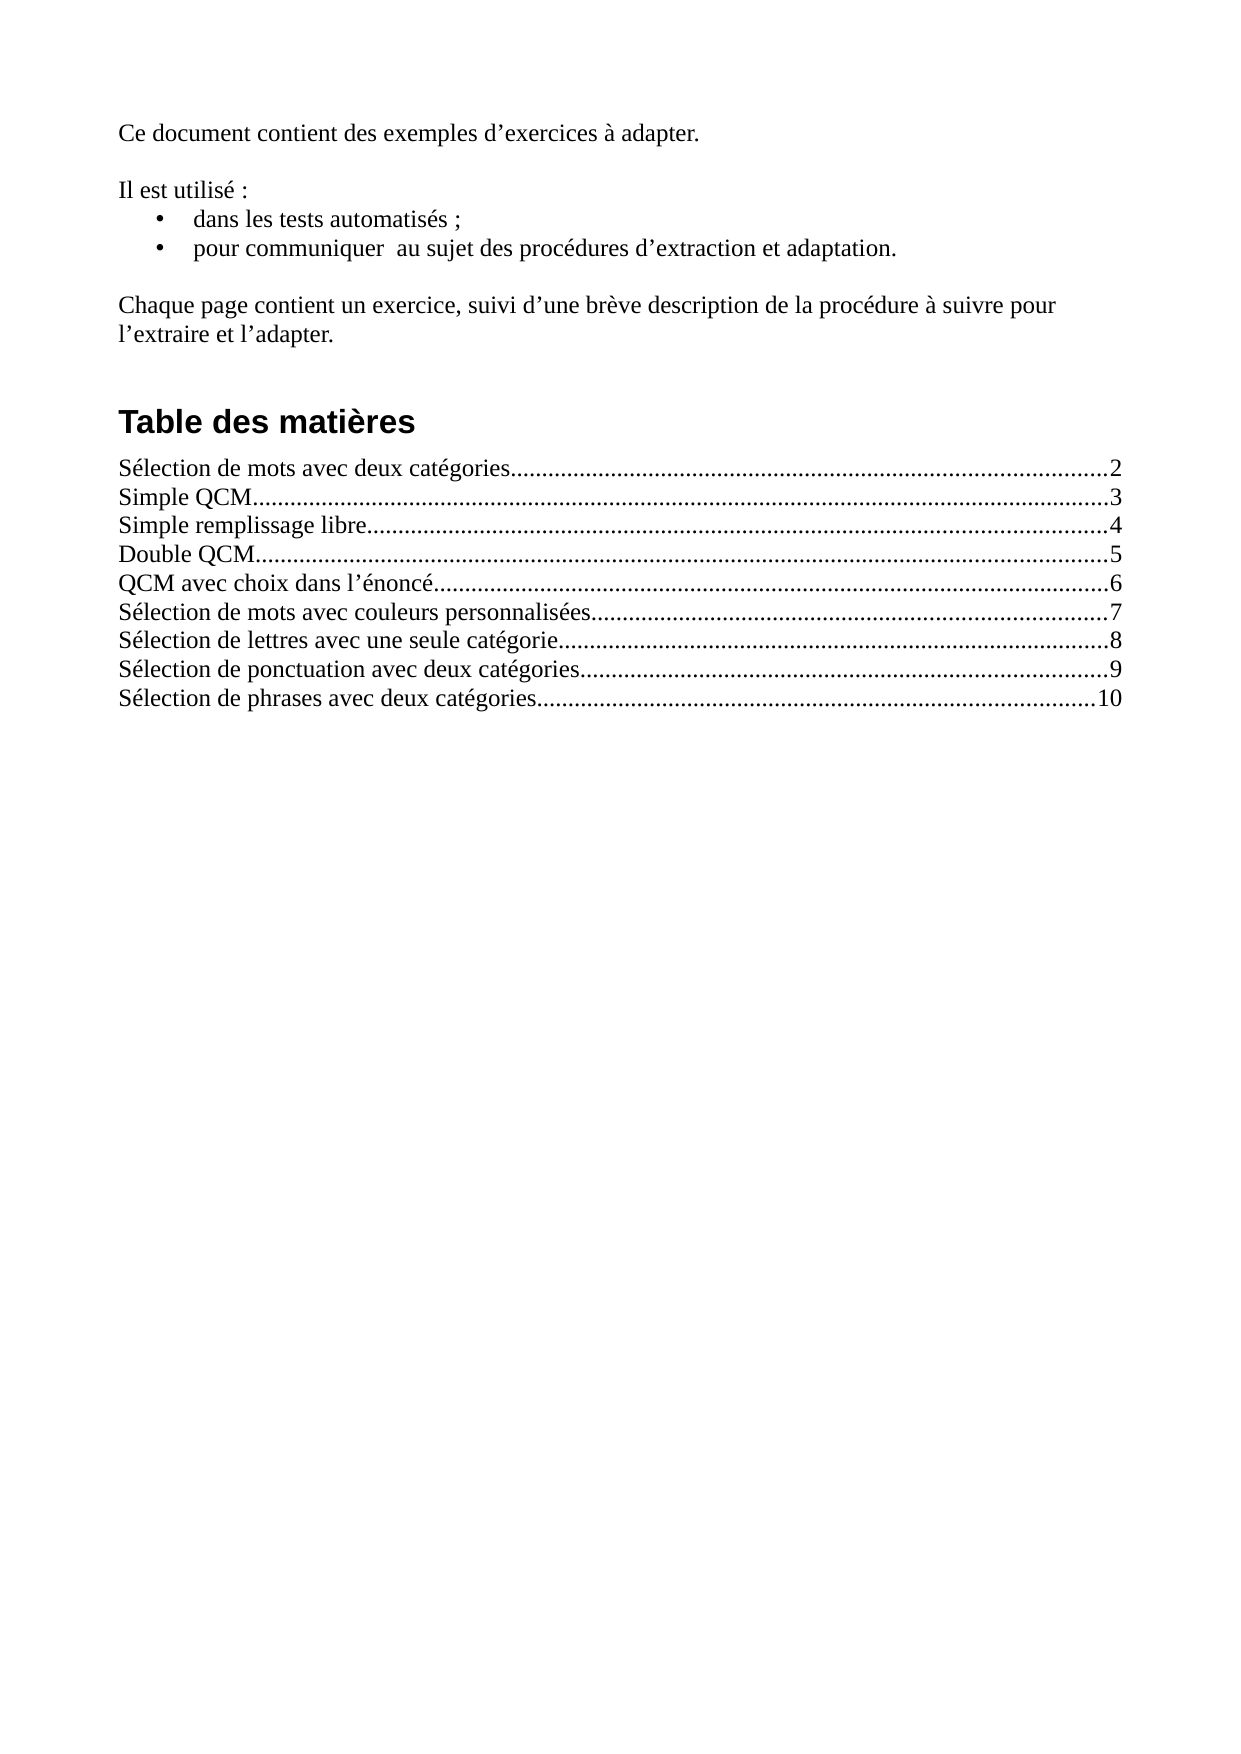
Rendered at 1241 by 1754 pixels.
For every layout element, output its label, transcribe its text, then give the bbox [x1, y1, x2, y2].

text Sélection de mots avec couleurs personnalisées 7 [118, 597, 1122, 625]
list pour communiquer au sujet des procédures d’extraction et adaptation. [156, 233, 1122, 262]
text Ce document contient des exemples d’exercices à adapter. [118, 118, 1122, 147]
text Sélection de ponctuation avec deux catégories 9 [118, 654, 1122, 683]
text Simple QCM 3 [118, 482, 1122, 510]
text QCM avec choix dans l’énoncé 6 [118, 568, 1122, 597]
subtitle Table des matières [118, 402, 1122, 440]
text Chaque page contient un exercice, suivi d’une brève description de la procédure à suivre pour l’extraire et l’adapter. [118, 291, 1122, 348]
text Sélection de mots avec deux catégories 2 [118, 453, 1122, 482]
list dans les tests automatisés ; [156, 204, 1122, 233]
text Sélection de lettres avec une seule catégorie 8 [118, 625, 1122, 654]
text Sélection de phrases avec deux catégories 10 [118, 683, 1122, 712]
text Il est utilisé : [118, 176, 1122, 204]
text Simple remplissage libre 4 [118, 510, 1122, 539]
text Double QCM 5 [118, 539, 1122, 568]
